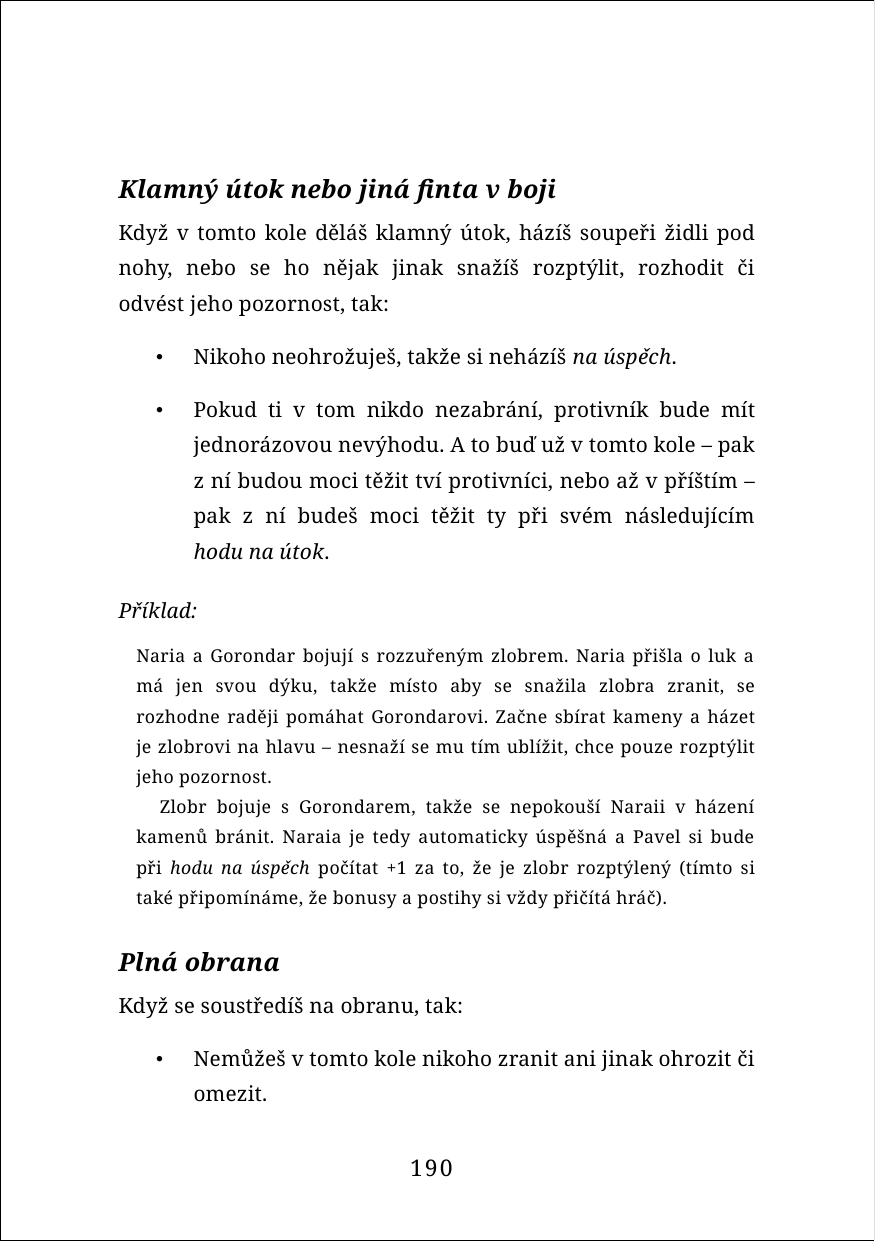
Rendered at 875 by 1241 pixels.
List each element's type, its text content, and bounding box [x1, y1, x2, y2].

list Nikoho neohrožuješ, takže si neházíš na úspěch. [156, 342, 756, 370]
list Pokud ti v tom nikdo nezabrání, protivník bude mít jednorázovou nevýhodu. A to buď už v tomto kole – pak z ní budou moci těžit tví protivníci, nebo až v příštím – pak z ní budeš moci těžit ty při svém následujícím hodu na útok. [156, 395, 756, 566]
text Když v tomto kole děláš klamný útok, házíš soupeři židli pod nohy, nebo se ho nějak jinak snažíš rozptýlit, rozhodit či odvést jeho pozornost, tak: [118, 218, 756, 317]
subtitle Klamný útok nebo jiná finta v boji [118, 172, 756, 206]
text Když se soustředíš na obranu, tak: [118, 991, 756, 1019]
text Naria a Gorondar bojují s rozzuřeným zlobrem. Naria přišla o luk a má jen svou dýku, takže místo aby se snažila zlobra zranit, se rozhodne raději pomáhat Gorondarovi. Začne sbírat kameny a házet je zlobrovi na hlavu – nesnaží se mu tím ublížit, chce pouze rozptýlit jeho pozornost. Zlobr bojuje s Gorondarem, takže se nepokouší Naraii v házení kamenů bránit. Naraia je tedy automaticky úspěšná a Pavel si bude při hodu na úspěch počítat +1 za to, že je zlobr rozptýlený (tímto si také připomínáme, že bonusy a postihy si vždy přičítá hráč). [136, 644, 756, 909]
list Nemůžeš v tomto kole nikoho zranit ani jinak ohrozit či omezit. [156, 1044, 756, 1108]
text Příklad: [118, 596, 756, 625]
subtitle Plná obrana [118, 945, 756, 979]
